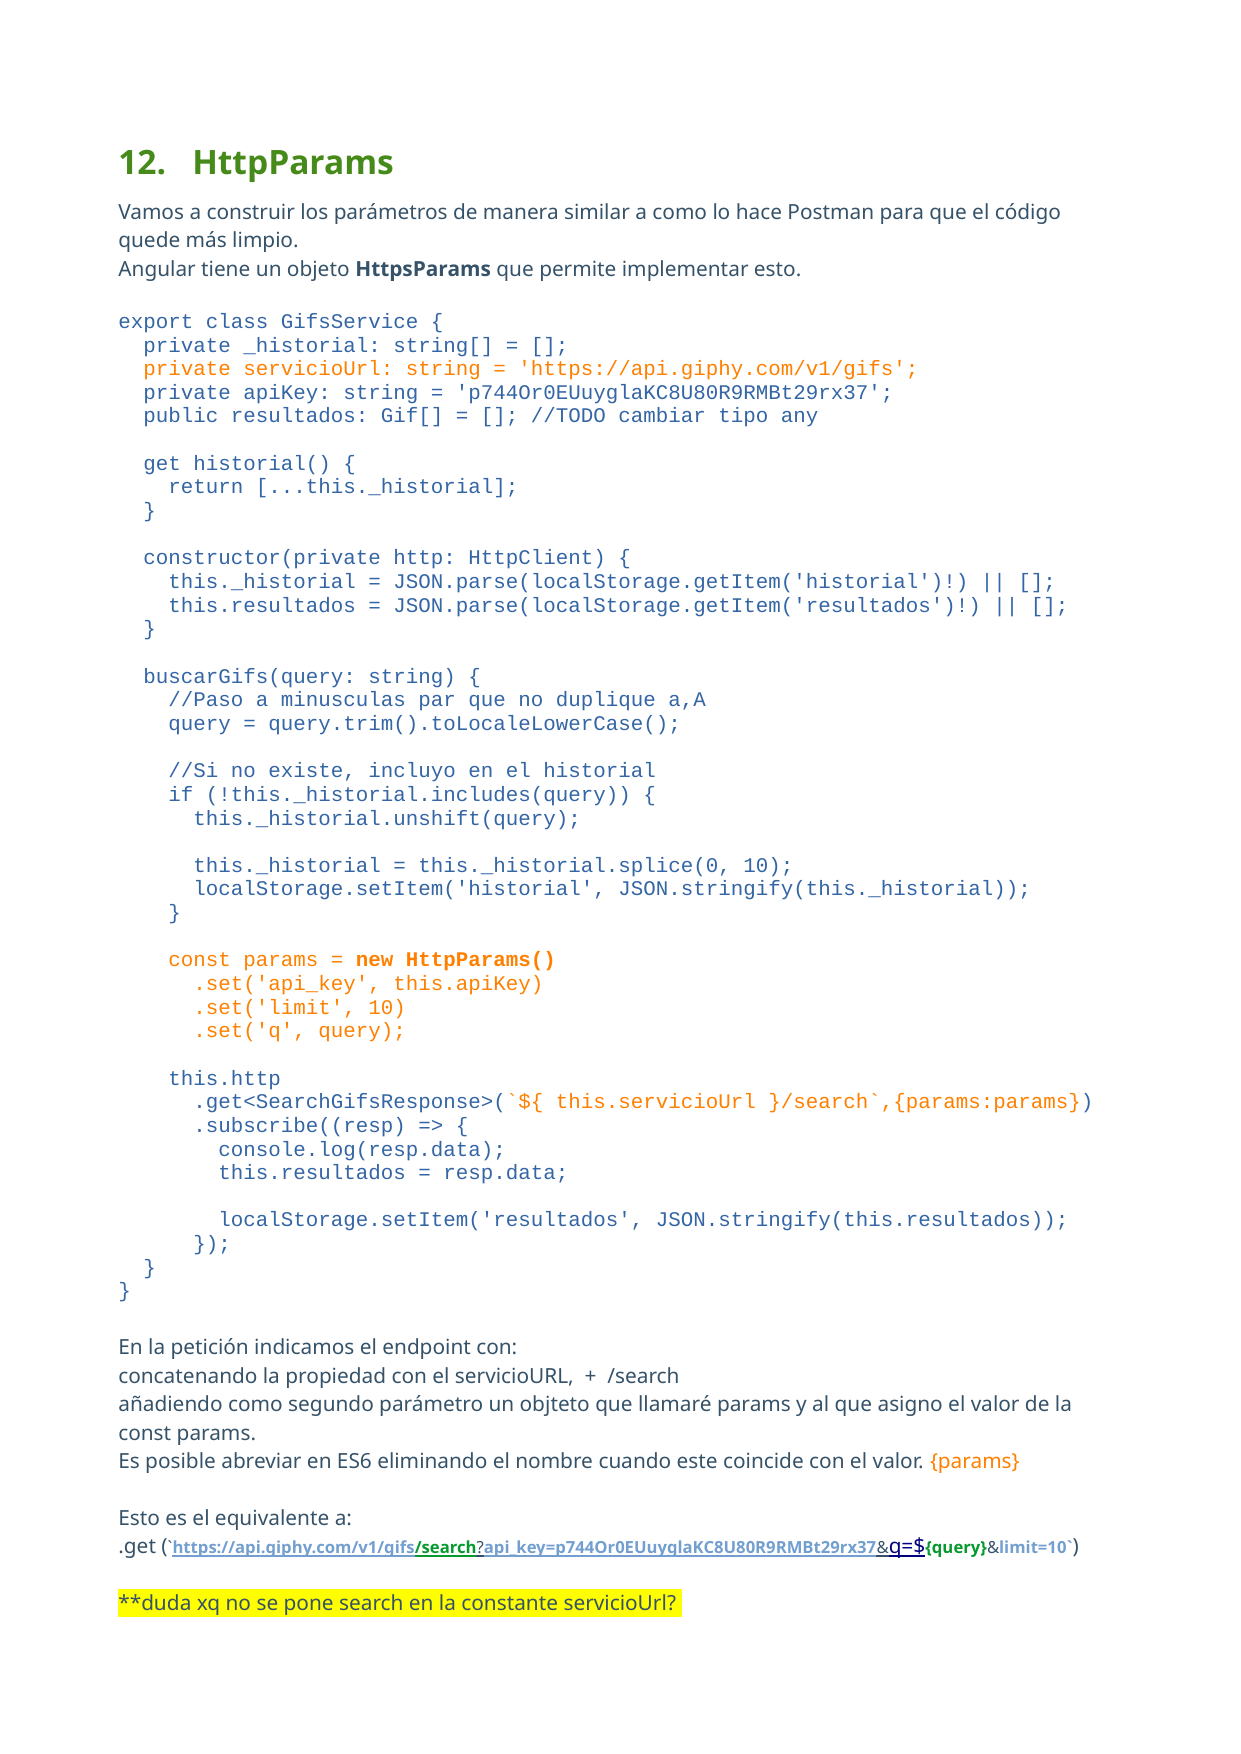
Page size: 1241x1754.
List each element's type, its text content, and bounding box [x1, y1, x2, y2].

text .get<SearchGifsResponse>(`${ this.servicioUrl }/search`,{params:params}) [118, 1091, 1122, 1115]
text query = query.trim().toLocaleLowerCase(); [118, 713, 1122, 737]
text //Paso a minusculas par que no duplique a,A [118, 689, 1122, 713]
text public resultados: Gif[] = []; //TODO cambiar tipo any [118, 406, 1122, 429]
text Angular tiene un objeto HttpsParams que permite implementar esto. [118, 254, 1122, 282]
text localStorage.setItem('historial', JSON.stringify(this._historial)); [118, 878, 1122, 902]
text export class GifsService { [118, 311, 1122, 334]
text **duda xq no se pone search en la constante servicioUrl? [118, 1588, 1122, 1617]
text } [118, 1257, 1122, 1280]
text if (!this._historial.includes(query)) { [118, 784, 1122, 807]
text localStorage.setItem('resultados', JSON.stringify(this.resultados)); [118, 1209, 1122, 1233]
text get historial() { [118, 453, 1122, 476]
text constructor(private http: HttpClient) { [118, 547, 1122, 571]
text Esto es el equivalente a: [118, 1503, 1122, 1532]
subtitle HttpParams [118, 139, 1122, 185]
text añadiendo como segundo parámetro un objteto que llamaré params y al que asigno el valor de la const params. [118, 1389, 1122, 1446]
text private _historial: string[] = []; [118, 334, 1122, 358]
text this.resultados = JSON.parse(localStorage.getItem('resultados')!) || []; [118, 595, 1122, 618]
text private servicioUrl: string = 'https://api.giphy.com/v1/gifs'; [118, 358, 1122, 382]
text } [118, 1280, 1122, 1304]
text private apiKey: string = 'p744Or0EUuyglaKC8U80R9RMBt29rx37'; [118, 382, 1122, 406]
text }); [118, 1233, 1122, 1257]
text En la petición indicamos el endpoint con: [118, 1332, 1122, 1361]
text .set('q', query); [118, 1020, 1122, 1044]
text this._historial.unshift(query); [118, 807, 1122, 831]
text this._historial = JSON.parse(localStorage.getItem('historial')!) || []; [118, 571, 1122, 595]
text buscarGifs(query: string) { [118, 666, 1122, 689]
text //Si no existe, incluyo en el historial [118, 760, 1122, 784]
text this.http [118, 1068, 1122, 1091]
text this._historial = this._historial.splice(0, 10); [118, 855, 1122, 878]
text .get (`https://api.giphy.com/v1/gifs/search?api_key=p744Or0EUuyglaKC8U80R9RMBt29rx37&q=${query}&limit=10`) [118, 1532, 1122, 1560]
text .subscribe((resp) => { [118, 1115, 1122, 1138]
text } [118, 500, 1122, 524]
text } [118, 618, 1122, 642]
text Vamos a construir los parámetros de manera similar a como lo hace Postman para que el código quede más limpio. [118, 197, 1122, 254]
text .set('api_key', this.apiKey) [118, 973, 1122, 997]
text this.resultados = resp.data; [118, 1162, 1122, 1186]
text } [118, 902, 1122, 926]
text const params = new HttpParams() [118, 949, 1122, 973]
text .set('limit', 10) [118, 997, 1122, 1020]
text Es posible abreviar en ES6 eliminando el nombre cuando este coincide con el valor. {params} [118, 1446, 1122, 1475]
text concatenando la propiedad con el servicioURL, + /search [118, 1361, 1122, 1389]
text return [...this._historial]; [118, 476, 1122, 500]
text console.log(resp.data); [118, 1138, 1122, 1162]
